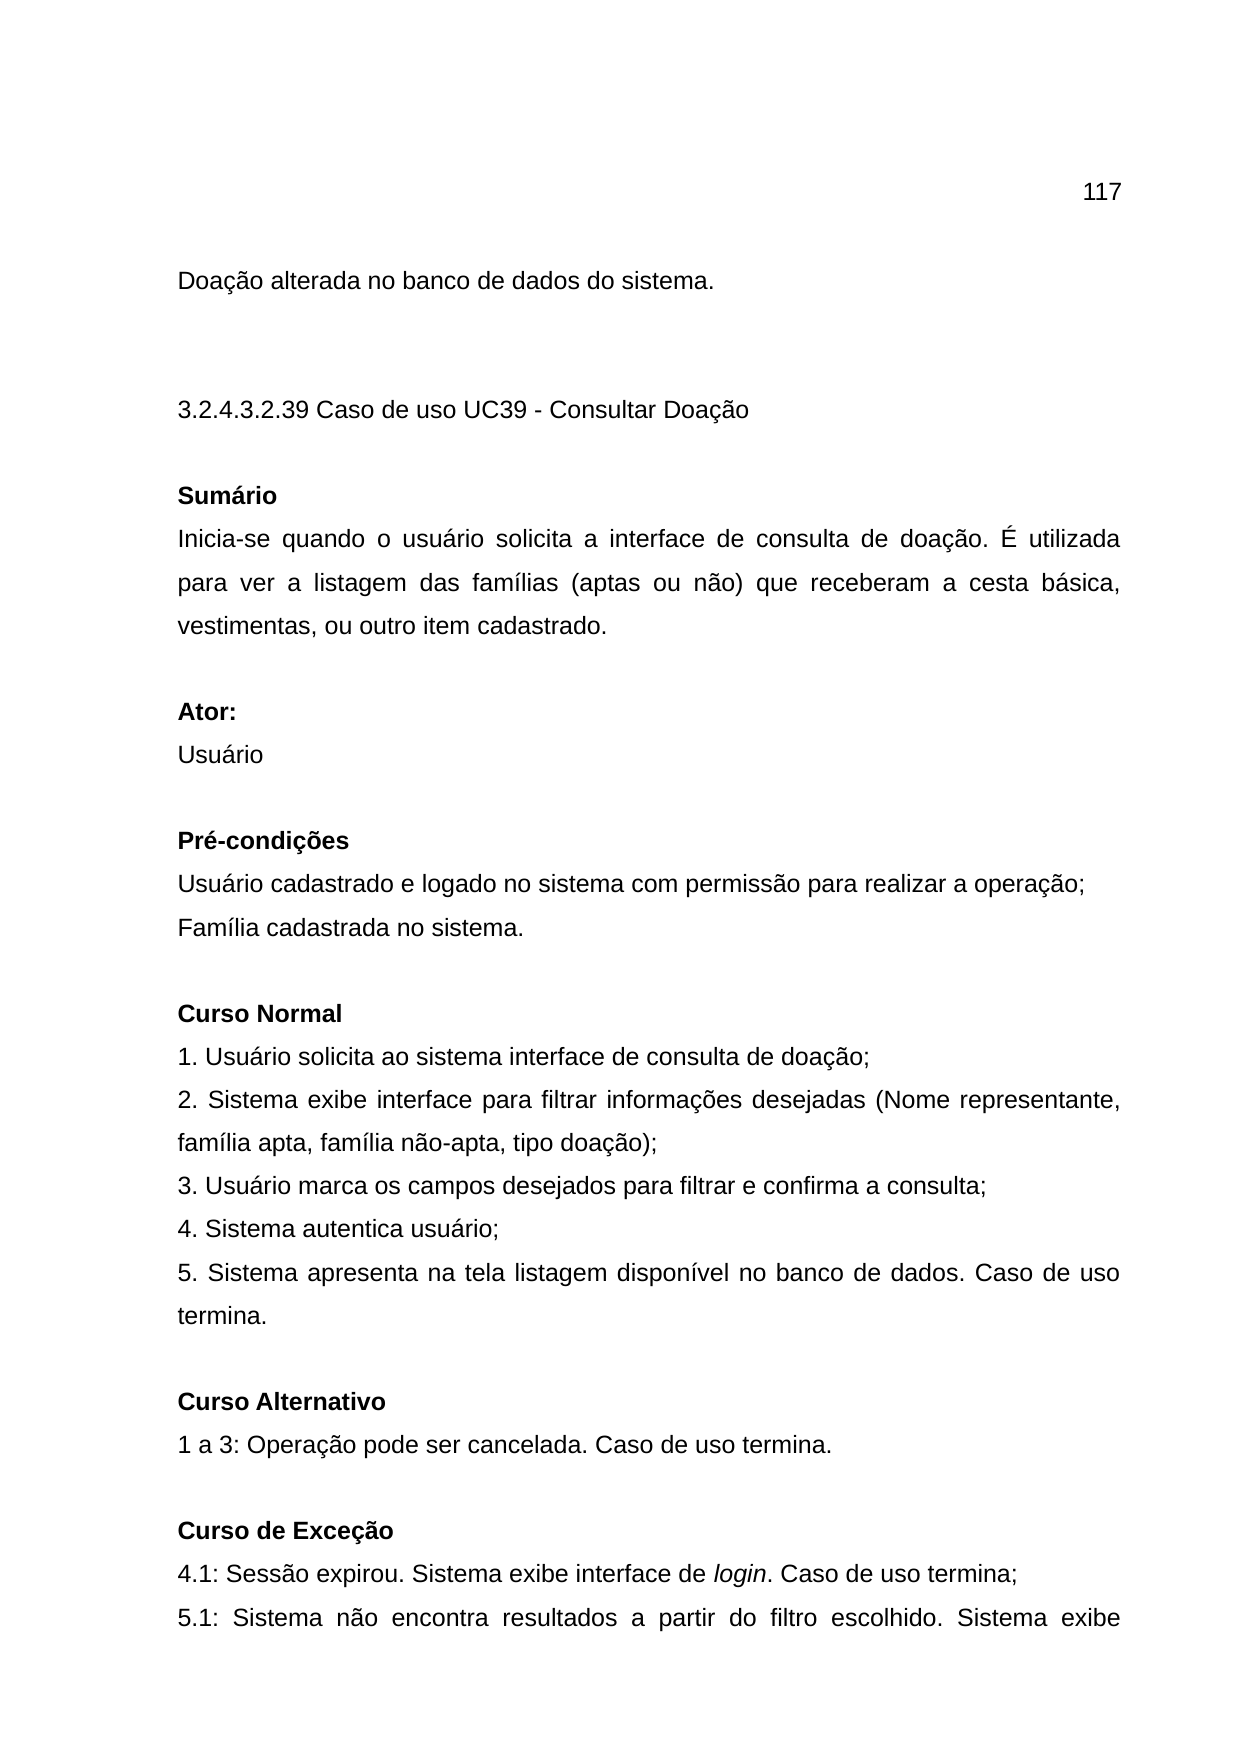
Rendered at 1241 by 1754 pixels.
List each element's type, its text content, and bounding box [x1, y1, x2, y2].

text Família cadastrada no sistema. [177, 913, 1122, 941]
text Usuário cadastrado e logado no sistema com permissão para realizar a operação; [177, 869, 1122, 898]
text Usuário [177, 740, 1122, 769]
text 4. Sistema autentica usuário; [177, 1214, 1122, 1243]
text 3. Usuário marca os campos desejados para filtrar e confirma a consulta; [177, 1171, 1122, 1200]
text Inicia-se quando o usuário solicita a interface de consulta de doação. É utilizada para ver a listagem das famílias (aptas ou não) que receberam a cesta básica, vestimentas, ou outro item cadastrado. [177, 524, 1122, 639]
text 5.1: Sistema não encontra resultados a partir do filtro escolhido. Sistema exibe [177, 1603, 1122, 1631]
text Ator: [177, 697, 1122, 726]
text Curso Normal [177, 999, 1122, 1028]
text 3.2.4.3.2.39 Caso de uso UC39 - Consultar Doação [177, 395, 1122, 424]
text 5. Sistema apresenta na tela listagem disponível no banco de dados. Caso de uso termina. [177, 1258, 1122, 1329]
text 4.1: Sessão expirou. Sistema exibe interface de login. Caso de uso termina; [177, 1559, 1122, 1588]
text 1. Usuário solicita ao sistema interface de consulta de doação; [177, 1042, 1122, 1071]
text Sumário [177, 481, 1122, 510]
text 1 a 3: Operação pode ser cancelada. Caso de uso termina. [177, 1430, 1122, 1459]
text 2. Sistema exibe interface para filtrar informações desejadas (Nome representante, família apta, família não-apta, tipo doação); [177, 1085, 1122, 1157]
text Pré-condições [177, 826, 1122, 855]
text Doação alterada no banco de dados do sistema. [177, 266, 1122, 294]
text Curso Alternativo [177, 1387, 1122, 1416]
text Curso de Exceção [177, 1516, 1122, 1545]
